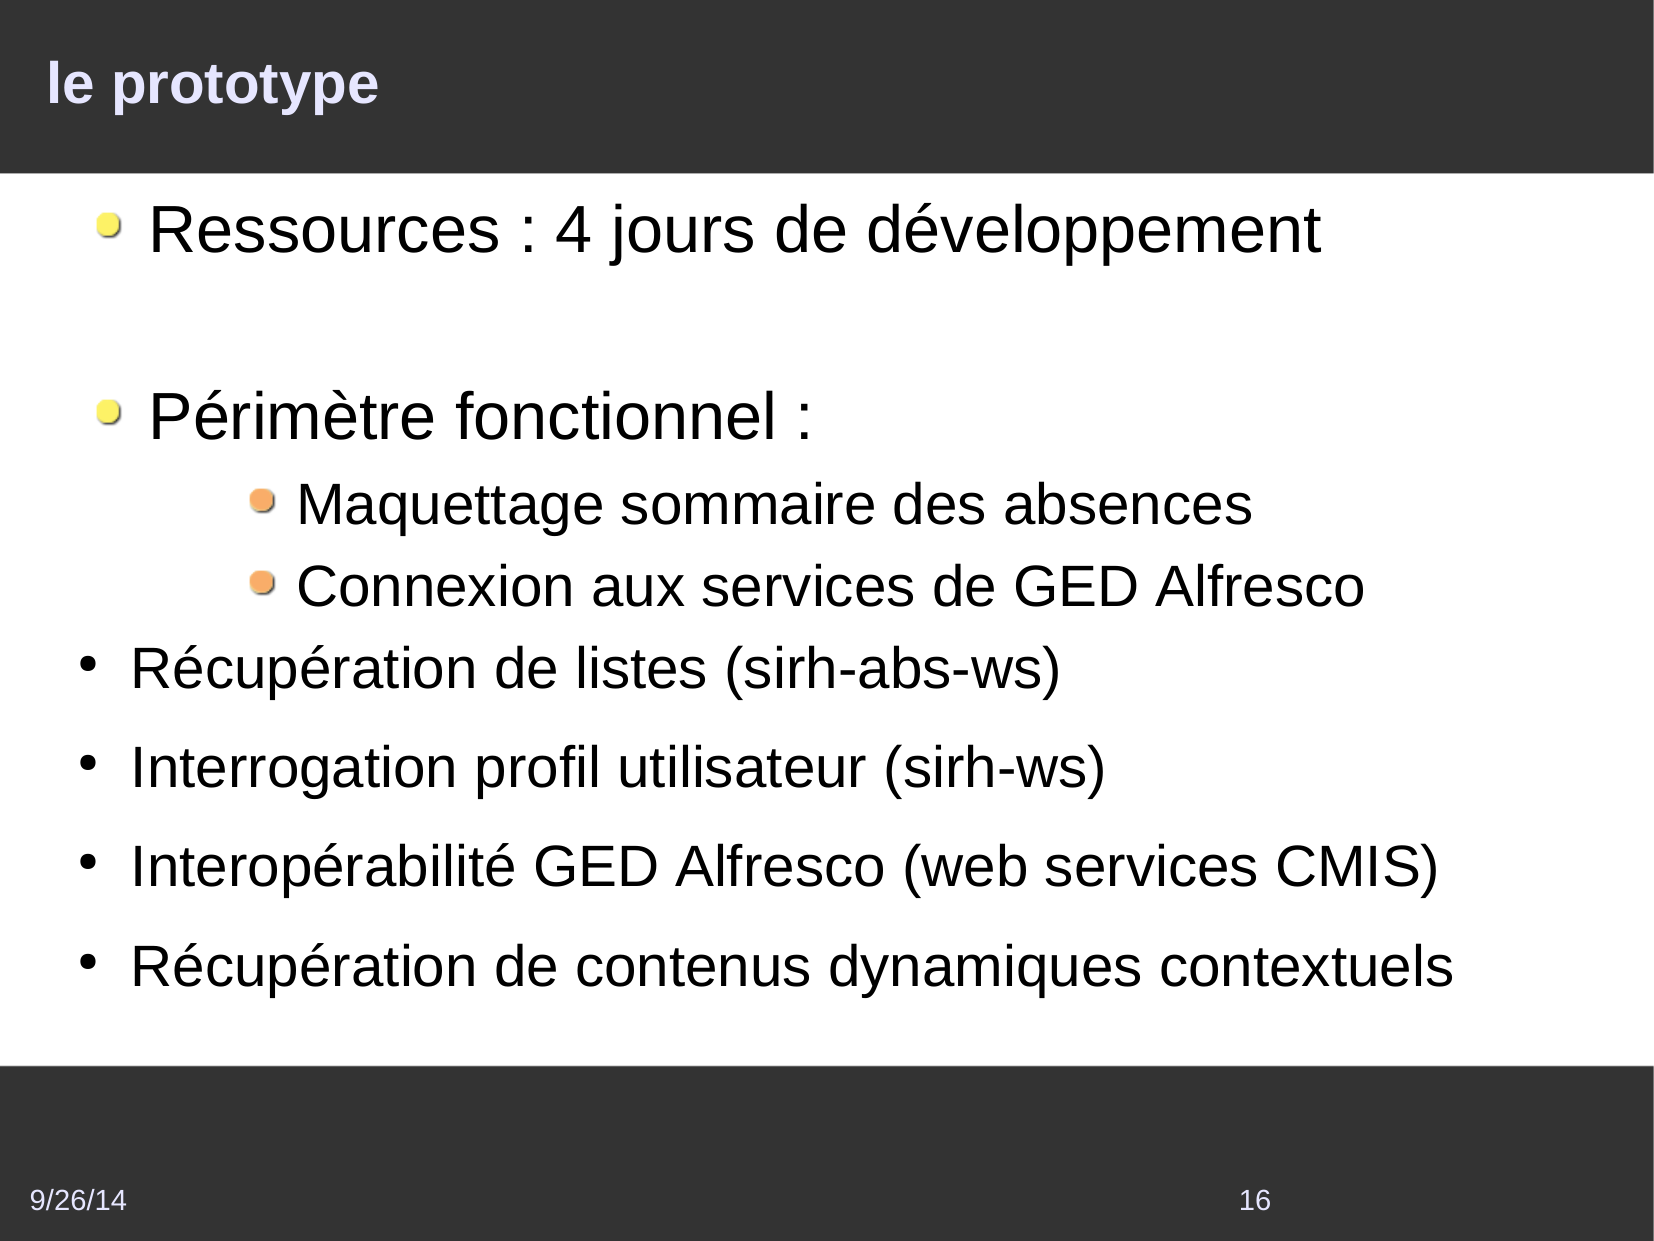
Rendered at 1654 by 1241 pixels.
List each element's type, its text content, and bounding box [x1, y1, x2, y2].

picture [0, 0, 1654, 1241]
text_box [1238, 1181, 1625, 1241]
text_box 9/26/14 [29, 1181, 566, 1241]
title le prototype [30, 45, 1507, 116]
list Ressources : 4 jours de développement Périmètre fonctionnel : Maquettage sommaire des absences Connexion aux services de GED Alfresco Récupération de listes (sirh-abs-ws) Interrogation profil utilisateur (sirh-ws) Interopérabilité GED Alfresco (web services CMIS) Récupération de contenus dynamiques contextuels [60, 186, 1537, 998]
